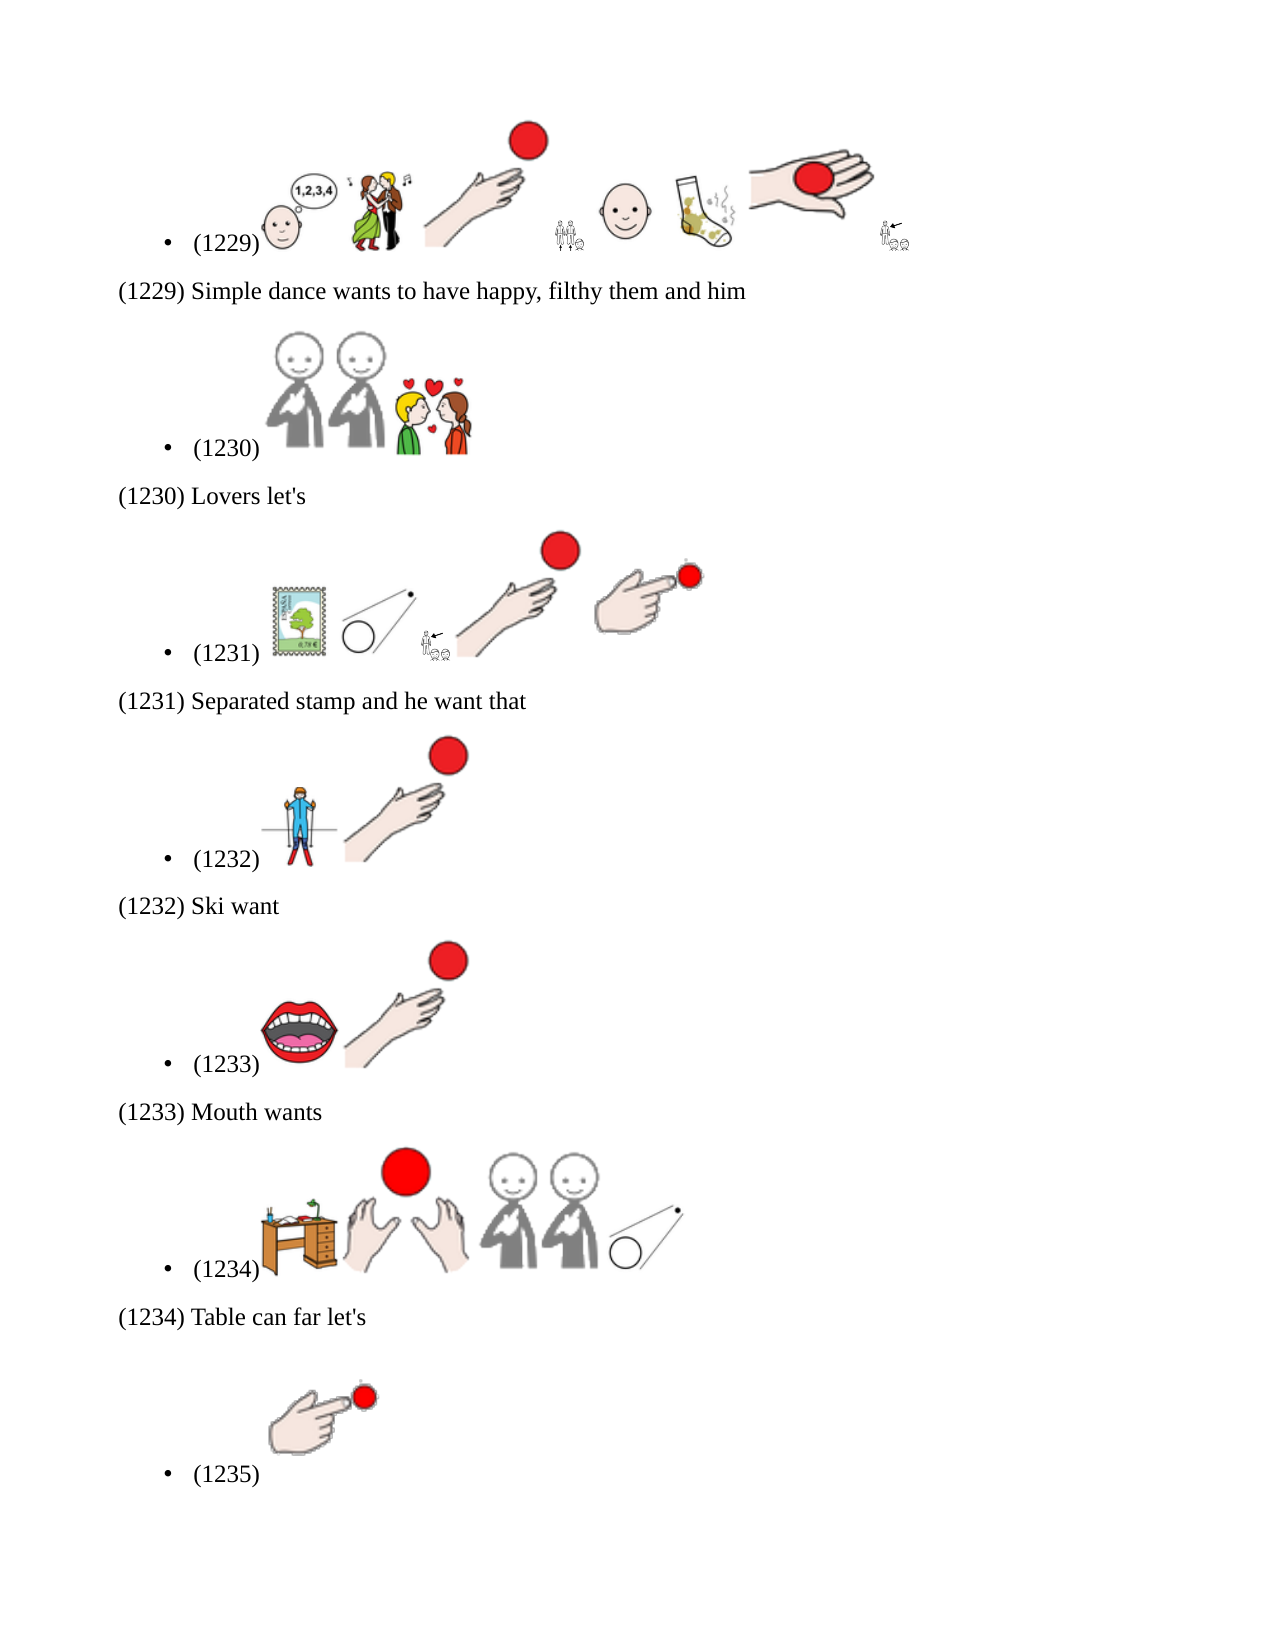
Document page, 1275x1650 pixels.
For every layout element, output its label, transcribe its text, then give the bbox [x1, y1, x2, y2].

picture [259, 1349, 394, 1483]
text (1234) Table can far let's [118, 1302, 1157, 1331]
picture [259, 118, 911, 252]
picture [259, 1144, 687, 1278]
text (1232) Ski want [118, 891, 1157, 920]
picture [259, 528, 719, 662]
picture [259, 938, 474, 1073]
list (1234) [164, 1251, 1157, 1283]
list (1233) [164, 1046, 1157, 1078]
text (1233) Mouth wants [118, 1097, 1157, 1125]
list (1231) [164, 636, 1157, 667]
text (1231) Separated stamp and he want that [118, 686, 1157, 715]
text (1229) Simple dance wants to have happy, filthy them and him [118, 276, 1157, 304]
text (1230) Lovers let's [118, 481, 1157, 510]
list (1235) [164, 1456, 1157, 1488]
list (1230) [164, 430, 1157, 462]
list (1229) [164, 225, 1157, 257]
picture [259, 323, 474, 457]
picture [259, 733, 474, 867]
list (1232) [164, 841, 1157, 872]
